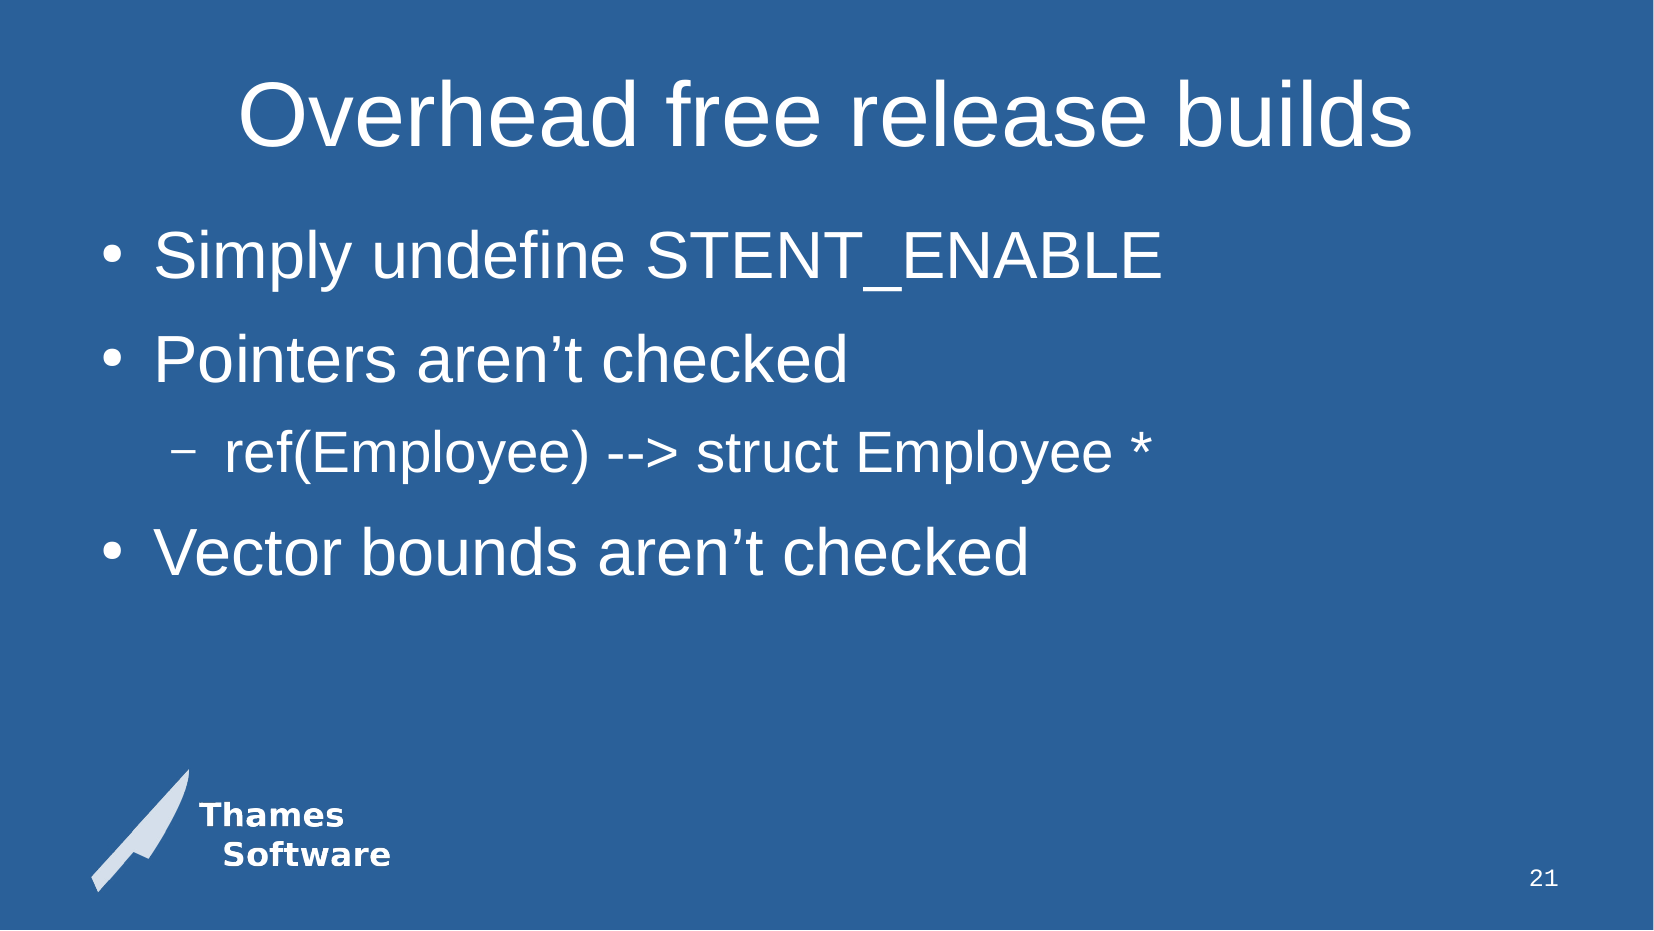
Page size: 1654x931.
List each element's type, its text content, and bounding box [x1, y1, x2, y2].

list Simply undefine STENT_ENABLE Pointers aren’t checked ref(Employee) --> struct Employee * Vector bounds aren’t checked [82, 217, 1571, 758]
picture [82, 758, 421, 907]
title Overhead free release builds [82, 37, 1571, 193]
